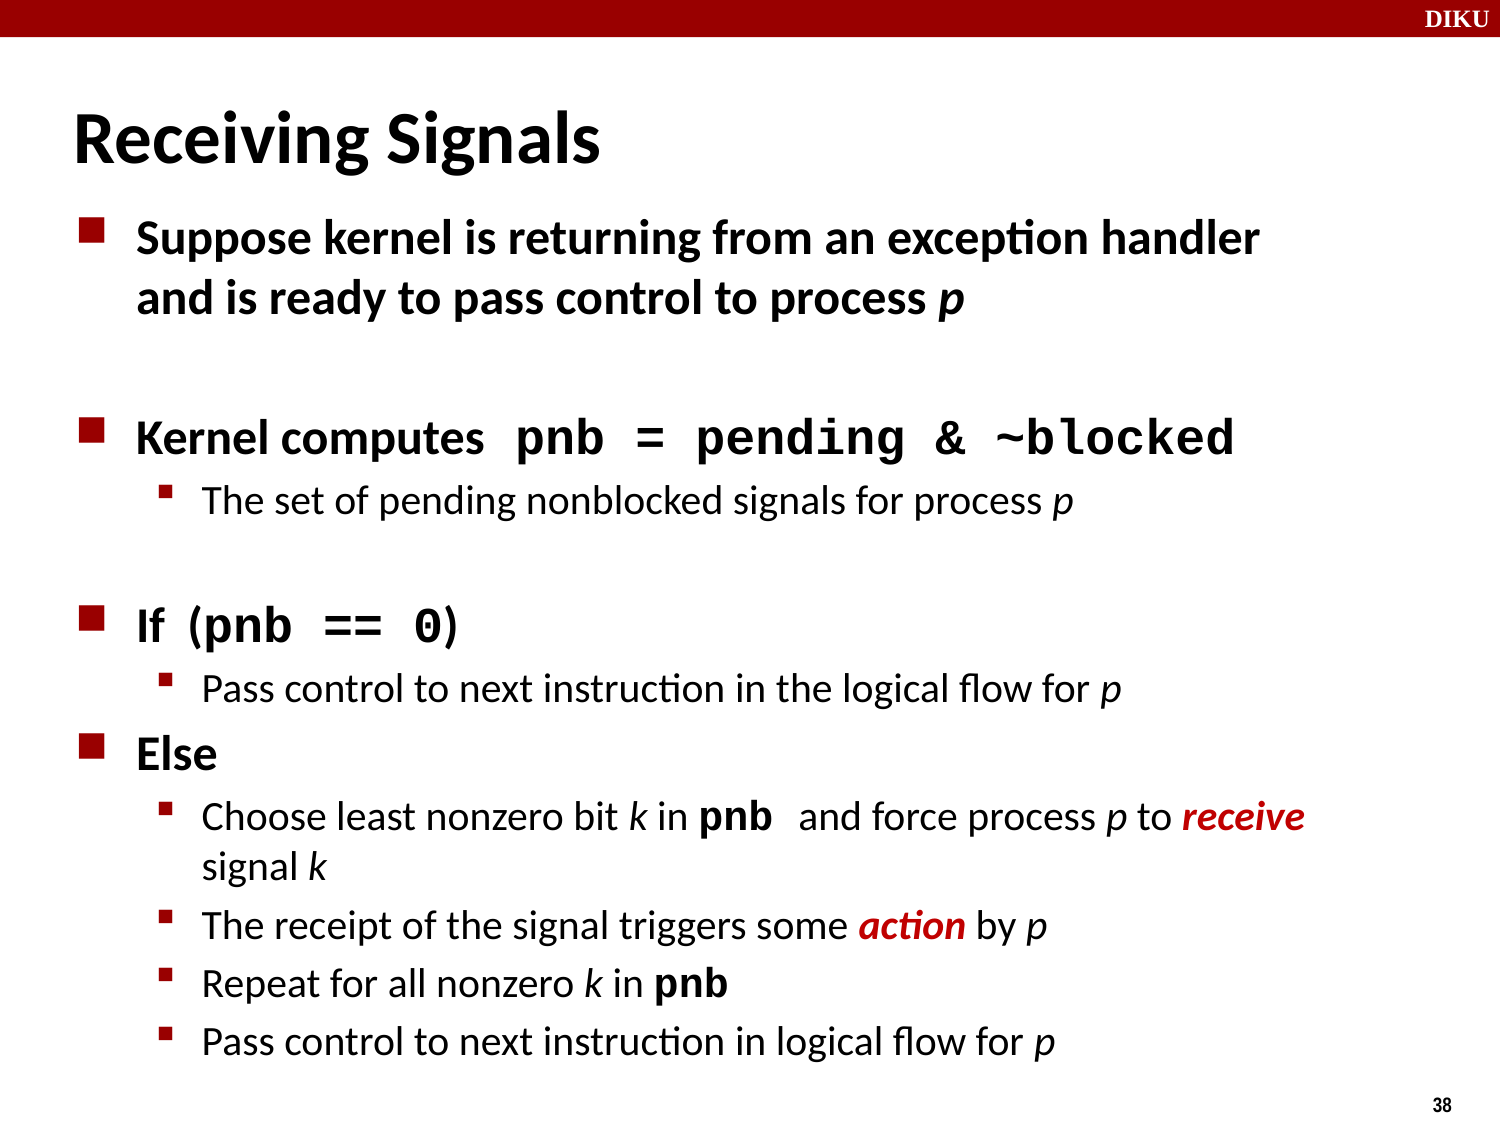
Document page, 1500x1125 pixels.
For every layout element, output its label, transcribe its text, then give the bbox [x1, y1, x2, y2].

text_box Suppose kernel is returning from an exception handler and is ready to pass control to process p Kernel computes pnb = pending & ~blocked The set of pending nonblocked signals for process p If (pnb == 0) Pass control to next instruction in the logical flow for p Else Choose least nonzero bit k in pnb and force process p to receive signal k The receipt of the signal triggers some action by p Repeat for all nonzero k in pnb Pass control to next instruction in logical flow for p [65, 196, 1361, 1013]
text_box Receiving Signals [58, 71, 1304, 197]
